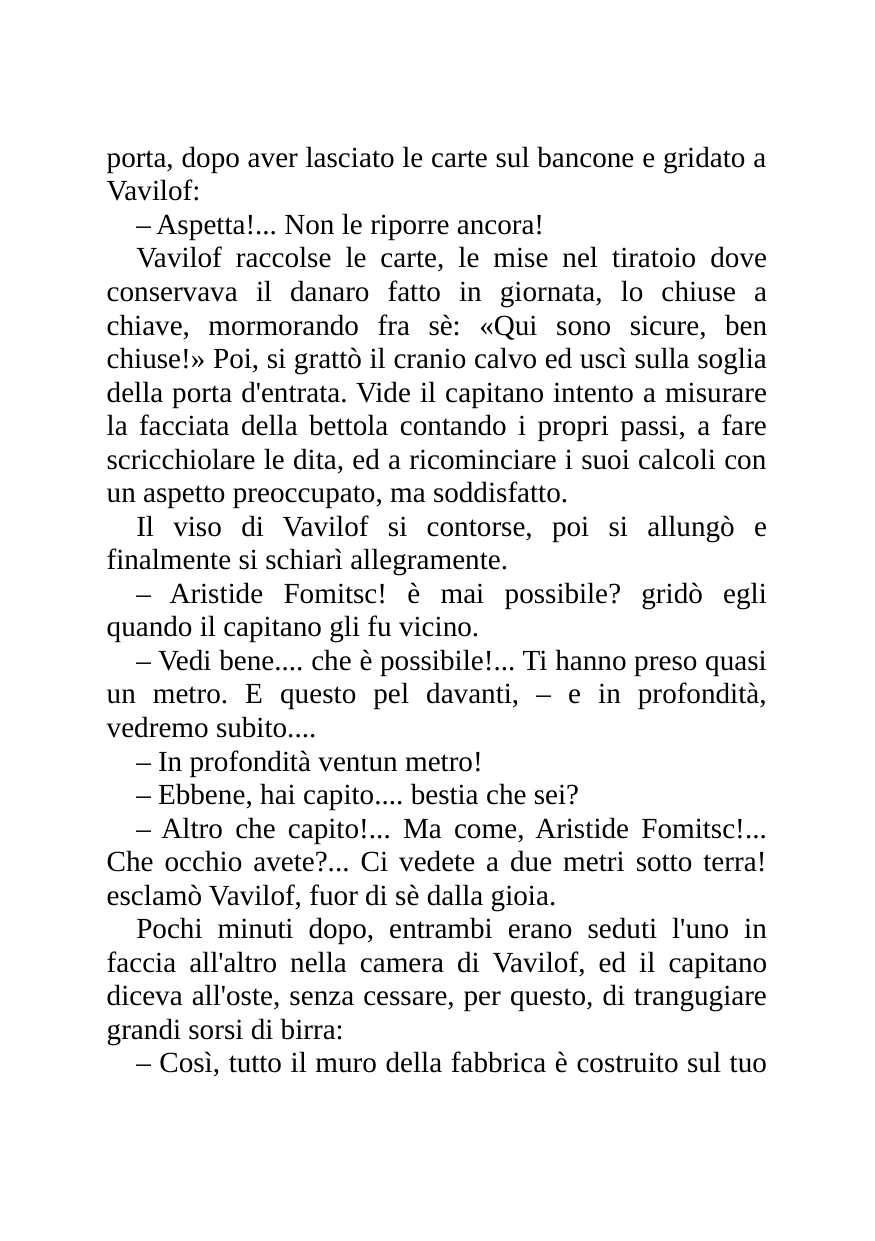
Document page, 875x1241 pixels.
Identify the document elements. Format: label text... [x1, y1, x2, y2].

text – Così, tutto il muro della fabbrica è costruito sul tuo [106, 1046, 768, 1079]
text – Aristide Fomitsc! è mai possibile? gridò egli quando il capitano gli fu vicino. [106, 576, 768, 643]
text – In profondità ventun metro! [106, 744, 768, 777]
text – Altro che capito!... Ma come, Aristide Fomitsc!... Che occhio avete?... Ci vedete a due metri sotto terra! esclamò Vavilof, fuor di sè dalla gioia. [106, 811, 768, 911]
text Il viso di Vavilof si contorse, poi si allungò e finalmente si schiarì allegramente. [106, 509, 768, 576]
text Pochi minuti dopo, entrambi erano seduti l'uno in faccia all'altro nella camera di Vavilof, ed il capitano diceva all'oste, senza cessare, per questo, di trangugiare grandi sorsi di birra: [106, 911, 768, 1046]
text – Ebbene, hai capito.... bestia che sei? [106, 777, 768, 811]
text porta, dopo aver lasciato le carte sul bancone e gridato a Vavilof: [106, 140, 768, 207]
text Vavilof raccolse le carte, le mise nel tiratoio dove conservava il danaro fatto in giornata, lo chiuse a chiave, mormorando fra sè: «Qui sono sicure, ben chiuse!» Poi, si grattò il cranio calvo ed uscì sulla soglia della porta d'entrata. Vide il capitano intento a misurare la facciata della bettola contando i propri passi, a fare scricchiolare le dita, ed a ricominciare i suoi calcoli con un aspetto preoccupato, ma soddisfatto. [106, 241, 768, 509]
text – Vedi bene.... che è possibile!... Ti hanno preso quasi un metro. E questo pel davanti, – e in profondità, vedremo subito.... [106, 643, 768, 744]
text – Aspetta!... Non le riporre ancora! [106, 207, 768, 241]
